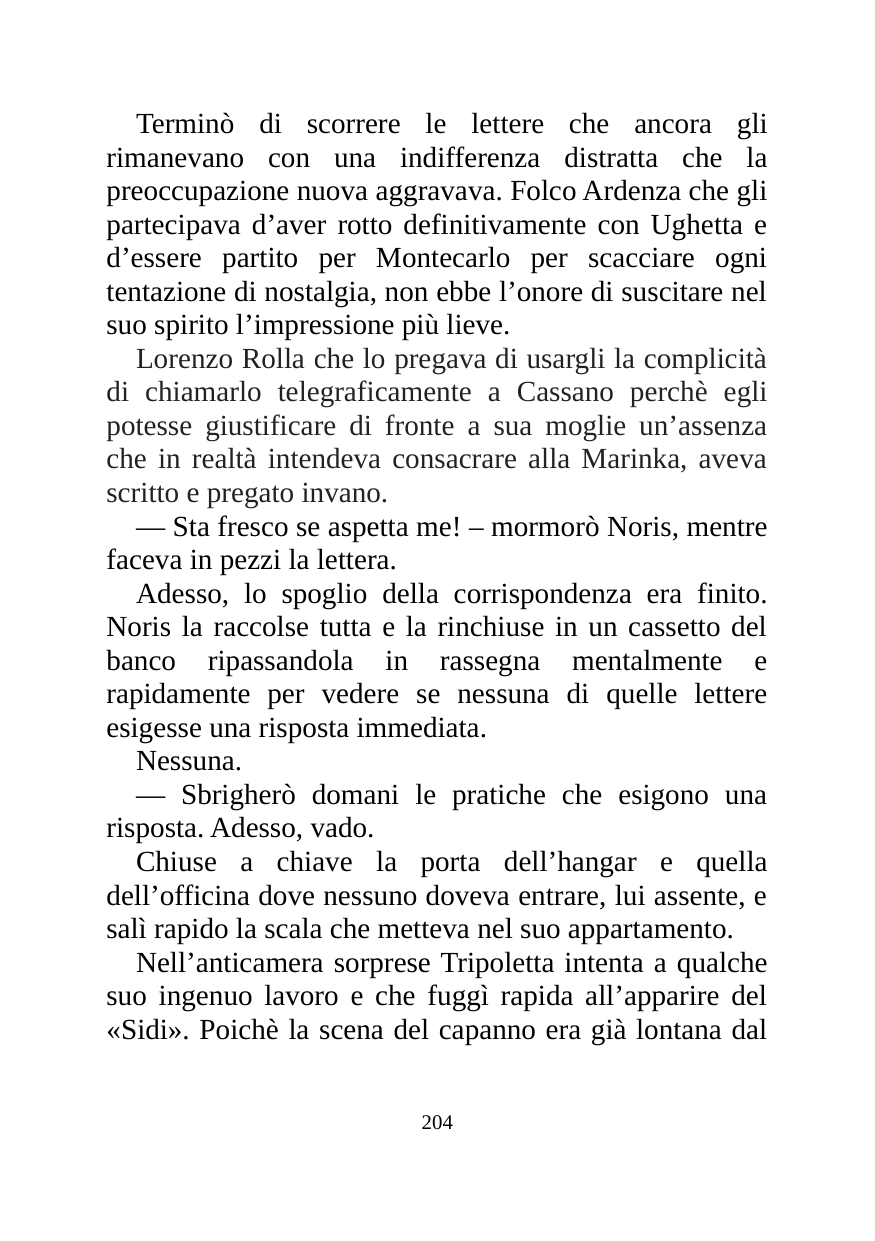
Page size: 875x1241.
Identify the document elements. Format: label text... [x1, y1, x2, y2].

text Chiuse a chiave la porta dell’hangar e quella dell’officina dove nessuno doveva entrare, lui assente, e salì rapido la scala che metteva nel suo appartamento. [106, 844, 768, 945]
text Lorenzo Rolla che lo pregava di usargli la complicità di chiamarlo telegraficamente a Cassano perchè egli potesse giustificare di fronte a sua moglie un’assenza che in realtà intendeva consacrare alla Marinka, aveva scritto e pregato invano. [106, 341, 768, 509]
text — Sta fresco se aspetta me! – mormorò Noris, mentre faceva in pezzi la lettera. [106, 509, 768, 576]
text Terminò di scorrere le lettere che ancora gli rimanevano con una indifferenza distratta che la preoccupazione nuova aggravava. Folco Ardenza che gli partecipava d’aver rotto definitivamente con Ughetta e d’essere partito per Montecarlo per scacciare ogni tentazione di nostalgia, non ebbe l’onore di suscitare nel suo spirito l’impressione più lieve. [106, 106, 768, 341]
text Nell’anticamera sorprese Tripoletta intenta a qualche suo ingenuo lavoro e che fuggì rapida all’apparire del «Sidi». Poichè la scena del capanno era già lontana dal [106, 945, 768, 1045]
text — Sbrigherò domani le pratiche che esigono una risposta. Adesso, vado. [106, 777, 768, 844]
text Adesso, lo spoglio della corrispondenza era finito. Noris la raccolse tutta e la rinchiuse in un cassetto del banco ripassandola in rassegna mentalmente e rapidamente per vedere se nessuna di quelle lettere esigesse una risposta immediata. [106, 576, 768, 743]
text Nessuna. [106, 743, 768, 777]
